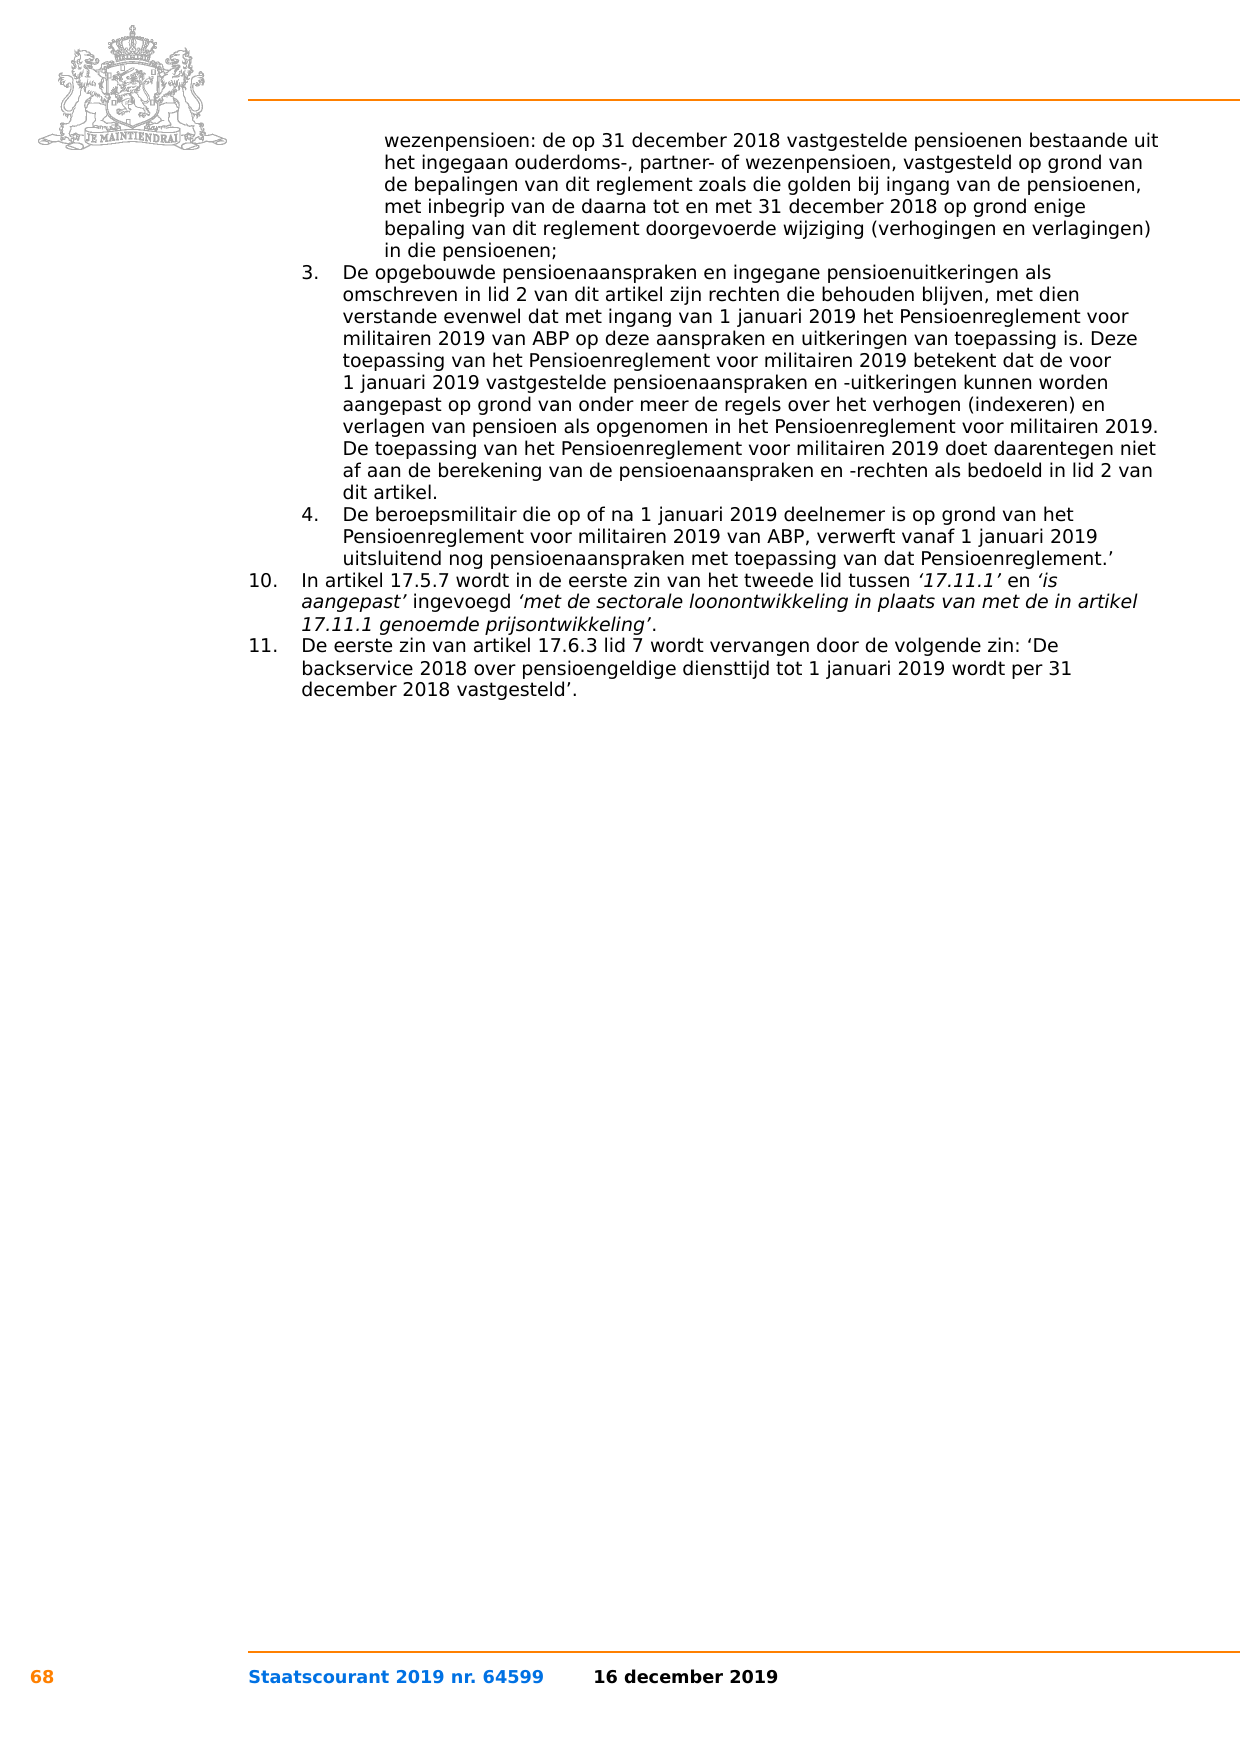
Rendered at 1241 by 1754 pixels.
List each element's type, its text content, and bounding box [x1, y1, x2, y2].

text 4. De beroepsmilitair die op of na 1 januari 2019 deelnemer is op grond van het Pensioenreglement voor militairen 2019 van ABP, verwerft vanaf 1 januari 2019 uitsluitend nog pensioenaanspraken met toepassing van dat Pensioenreglement.’ [301, 503, 1163, 569]
text 11. De eerste zin van artikel 17.6.3 lid 7 wordt vervangen door de volgende zin: ‘De backservice 2018 over pensioengeldige diensttijd tot 1 januari 2019 wordt per 31 december 2018 vastgesteld’. [248, 635, 1163, 701]
text wezenpensioen: de op 31 december 2018 vastgestelde pensioenen bestaande uit het ingegaan ouderdoms-, partner- of wezenpensioen, vastgesteld op grond van de bepalingen van dit reglement zoals die golden bij ingang van de pensioenen, met inbegrip van de daarna tot en met 31 december 2018 op grond enige bepaling van dit reglement doorgevoerde wijziging (verhogingen en verlagingen) in die pensioenen; [342, 130, 1163, 262]
text 10. In artikel 17.5.7 wordt in de eerste zin van het tweede lid tussen ‘17.11.1’ en ‘is aangepast’ ingevoegd ‘met de sectorale loonontwikkeling in plaats van met de in artikel 17.11.1 genoemde prijsontwikkeling’. [248, 569, 1163, 635]
text 3. De opgebouwde pensioenaanspraken en ingegane pensioenuitkeringen als omschreven in lid 2 van dit artikel zijn rechten die behouden blijven, met dien verstande evenwel dat met ingang van 1 januari 2019 het Pensioenreglement voor militairen 2019 van ABP op deze aanspraken en uitkeringen van toepassing is. Deze toepassing van het Pensioenreglement voor militairen 2019 betekent dat de voor 1 januari 2019 vastgestelde pensioenaanspraken en -uitkeringen kunnen worden aangepast op grond van onder meer de regels over het verhogen (indexeren) en verlagen van pensioen als opgenomen in het Pensioenreglement voor militairen 2019. De toepassing van het Pensioenreglement voor militairen 2019 doet daarentegen niet af aan de berekening van de pensioenaanspraken en -rechten als bedoeld in lid 2 van dit artikel. [301, 262, 1163, 503]
picture [38, 25, 227, 150]
